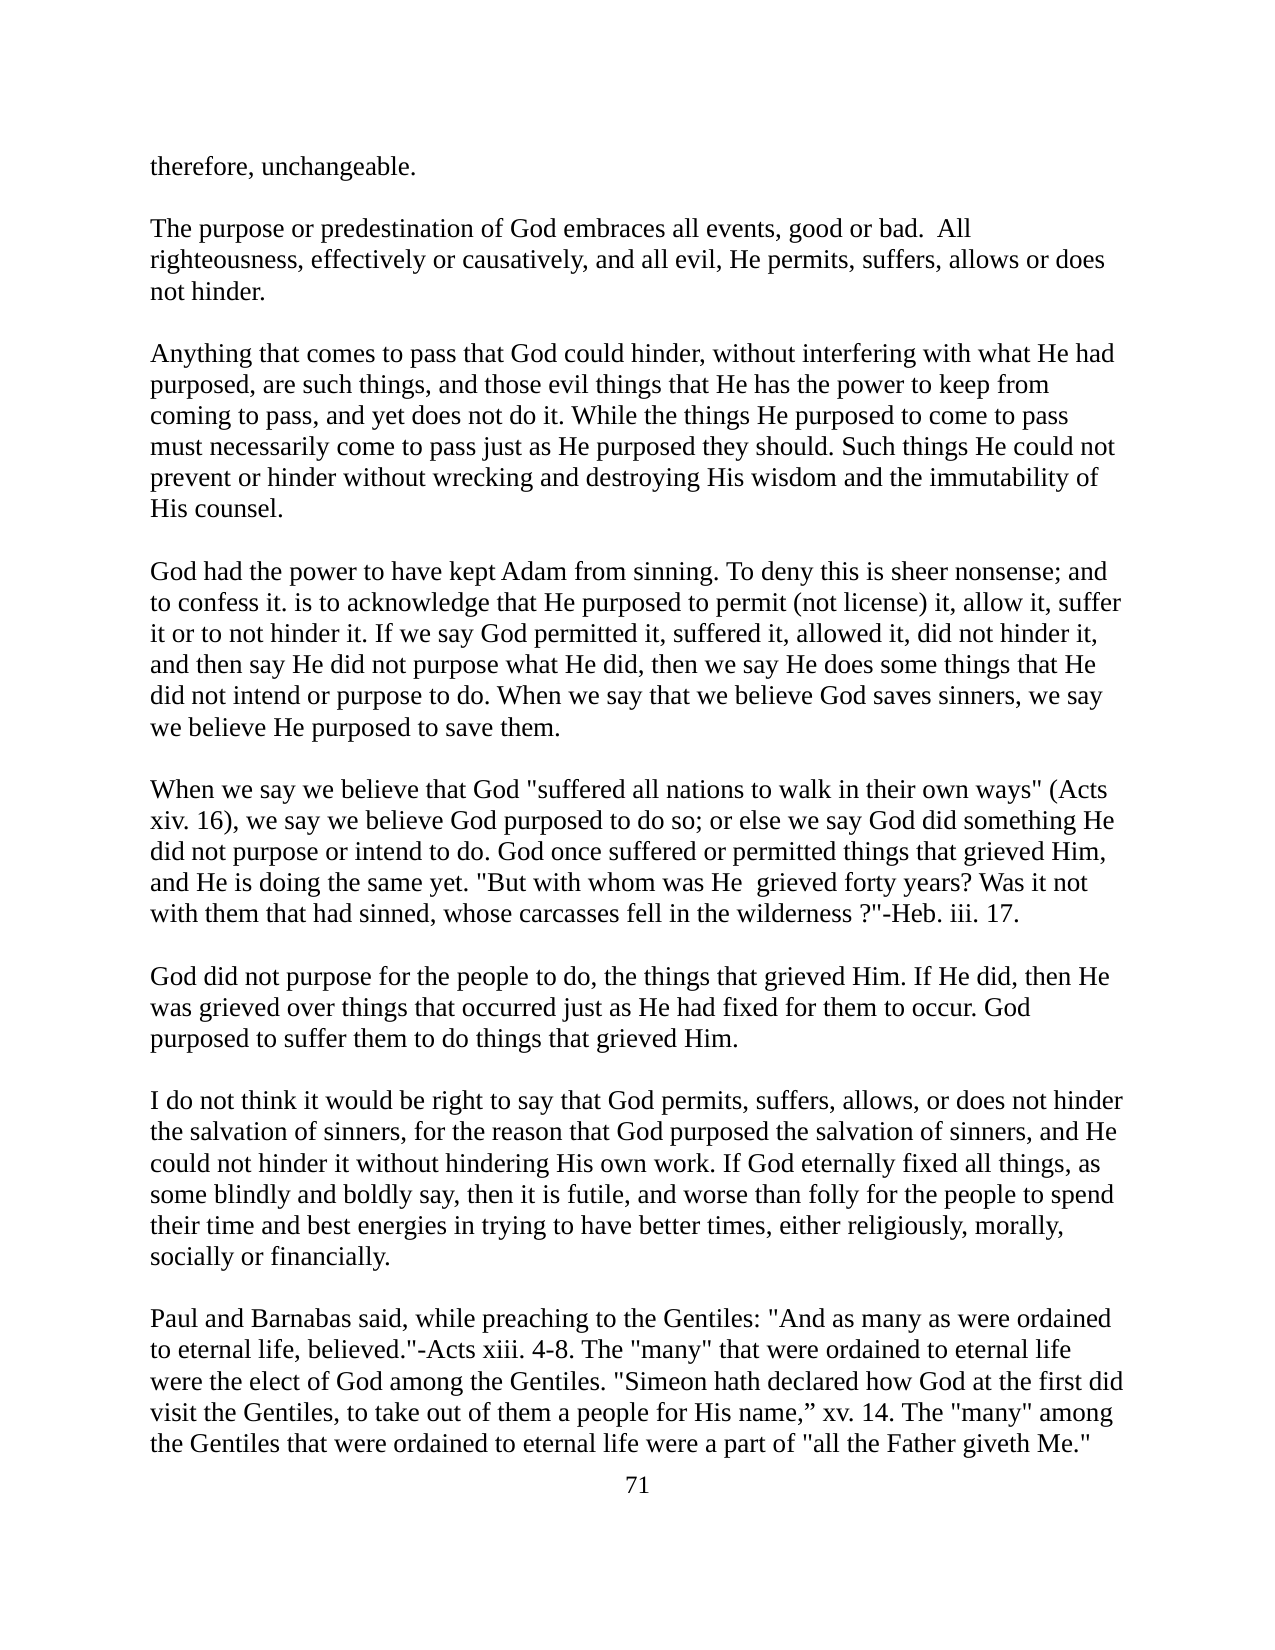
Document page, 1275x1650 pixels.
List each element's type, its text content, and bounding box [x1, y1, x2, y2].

text When we say we believe that God "suffered all nations to walk in their own ways" (Acts xiv. 16), we say we believe God purposed to do so; or else we say God did something He did not purpose or intend to do. God once suffered or permitted things that grieved Him, and He is doing the same yet. "But with whom was He grieved forty years? Was it not with them that had sinned, whose carcasses fell in the wilderness ?"-Heb. iii. 17. [150, 773, 1125, 929]
text God had the power to have kept Adam from sinning. To deny this is sheer nonsense; and to confess it. is to acknowledge that He purposed to permit (not license) it, allow it, suffer it or to not hinder it. If we say God permitted it, suffered it, allowed it, did not hinder it, and then say He did not purpose what He did, then we say He does some things that He did not intend or purpose to do. When we say that we believe God saves sinners, we say we believe He purposed to save them. [150, 555, 1125, 742]
text therefore, unchangeable. [150, 150, 1125, 181]
text The purpose or predestination of God embraces all events, good or bad. All righteousness, effectively or causatively, and all evil, He permits, suffers, allows or does not hinder. [150, 212, 1125, 306]
text God did not purpose for the people to do, the things that grieved Him. If He did, then He was grieved over things that occurred just as He had fixed for them to occur. God purposed to suffer them to do things that grieved Him. [150, 960, 1125, 1053]
text Anything that comes to pass that God could hinder, without interfering with what He had purposed, are such things, and those evil things that He has the power to keep from coming to pass, and yet does not do it. While the things He purposed to come to pass must necessarily come to pass just as He purposed they should. Such things He could not prevent or hinder without wrecking and destroying His wisdom and the immutability of His counsel. [150, 337, 1125, 524]
text Paul and Barnabas said, while preaching to the Gentiles: "And as many as were ordained to eternal life, believed."-Acts xiii. 4-8. The "many" that were ordained to eternal life were the elect of God among the Gentiles. "Simeon hath declared how God at the first did visit the Gentiles, to take out of them a people for His name,” xv. 14. The "many" among the Gentiles that were ordained to eternal life were a part of "all the Father giveth Me." [150, 1302, 1125, 1458]
text I do not think it would be right to say that God permits, suffers, allows, or does not hinder the salvation of sinners, for the reason that God purposed the salvation of sinners, and He could not hinder it without hindering His own work. If God eternally fixed all things, as some blindly and boldly say, then it is futile, and worse than folly for the people to spend their time and best energies in trying to have better times, either religiously, morally, socially or financially. [150, 1084, 1125, 1271]
